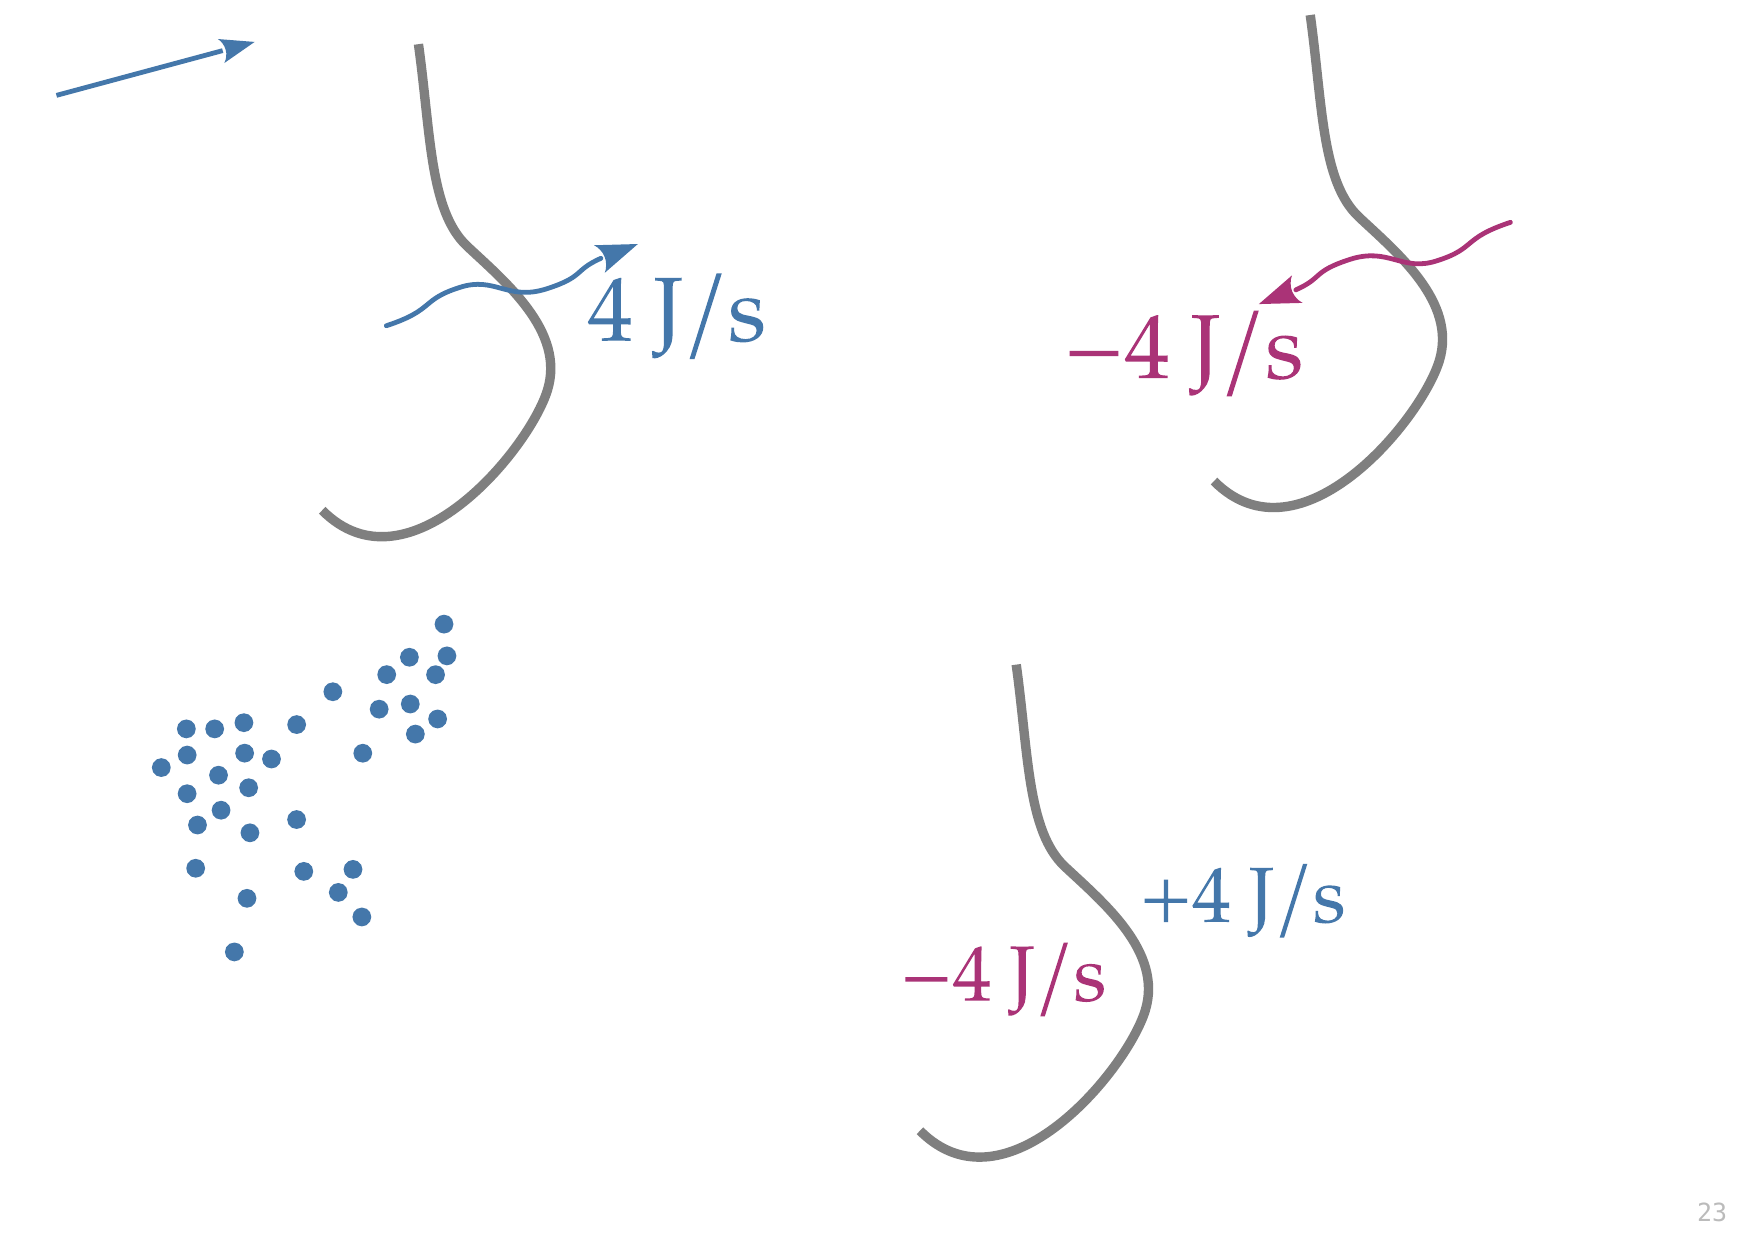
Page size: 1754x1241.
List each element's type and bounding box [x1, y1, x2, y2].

text_box [234, 713, 254, 733]
text_box [1188, 315, 1219, 396]
text_box [1226, 310, 1259, 397]
text_box [186, 858, 206, 878]
text_box [1267, 335, 1301, 380]
text_box [188, 815, 207, 835]
text_box [177, 745, 197, 765]
text_box [1279, 863, 1308, 938]
text_box [369, 699, 389, 719]
text_box [224, 942, 244, 962]
text_box [405, 724, 425, 744]
text_box [587, 277, 631, 341]
text_box [323, 682, 343, 702]
text_box [651, 277, 682, 359]
text_box [328, 882, 348, 902]
text_box [426, 665, 445, 685]
text_box [237, 888, 257, 908]
text_box [730, 298, 764, 343]
text_box [1144, 879, 1188, 923]
text_box [434, 614, 454, 634]
text_box [287, 715, 307, 734]
text_box [343, 859, 363, 879]
text_box [1192, 867, 1230, 923]
text_box [176, 719, 196, 739]
text_box [239, 778, 259, 798]
text_box [399, 647, 419, 667]
text_box [209, 765, 228, 785]
text_box [377, 665, 397, 685]
text_box [177, 784, 197, 804]
text_box [689, 273, 722, 360]
text_box [1124, 315, 1168, 379]
text_box [1040, 942, 1068, 1017]
text_box [262, 749, 281, 769]
text_box [400, 694, 420, 714]
text_box [287, 810, 307, 829]
text_box [294, 861, 314, 881]
text_box [151, 758, 171, 777]
text_box [1069, 350, 1119, 357]
text_box [1314, 885, 1344, 924]
text_box [437, 646, 457, 666]
text_box [1075, 963, 1104, 1003]
text_box [952, 946, 990, 1001]
text_box [1008, 946, 1034, 1016]
text_box [428, 709, 448, 729]
text_box [905, 977, 948, 982]
text_box [353, 743, 373, 763]
text_box [205, 719, 225, 739]
text_box [211, 800, 231, 820]
text_box [235, 743, 255, 763]
text_box [1247, 867, 1273, 938]
text_box [240, 823, 260, 843]
text_box [352, 907, 372, 927]
